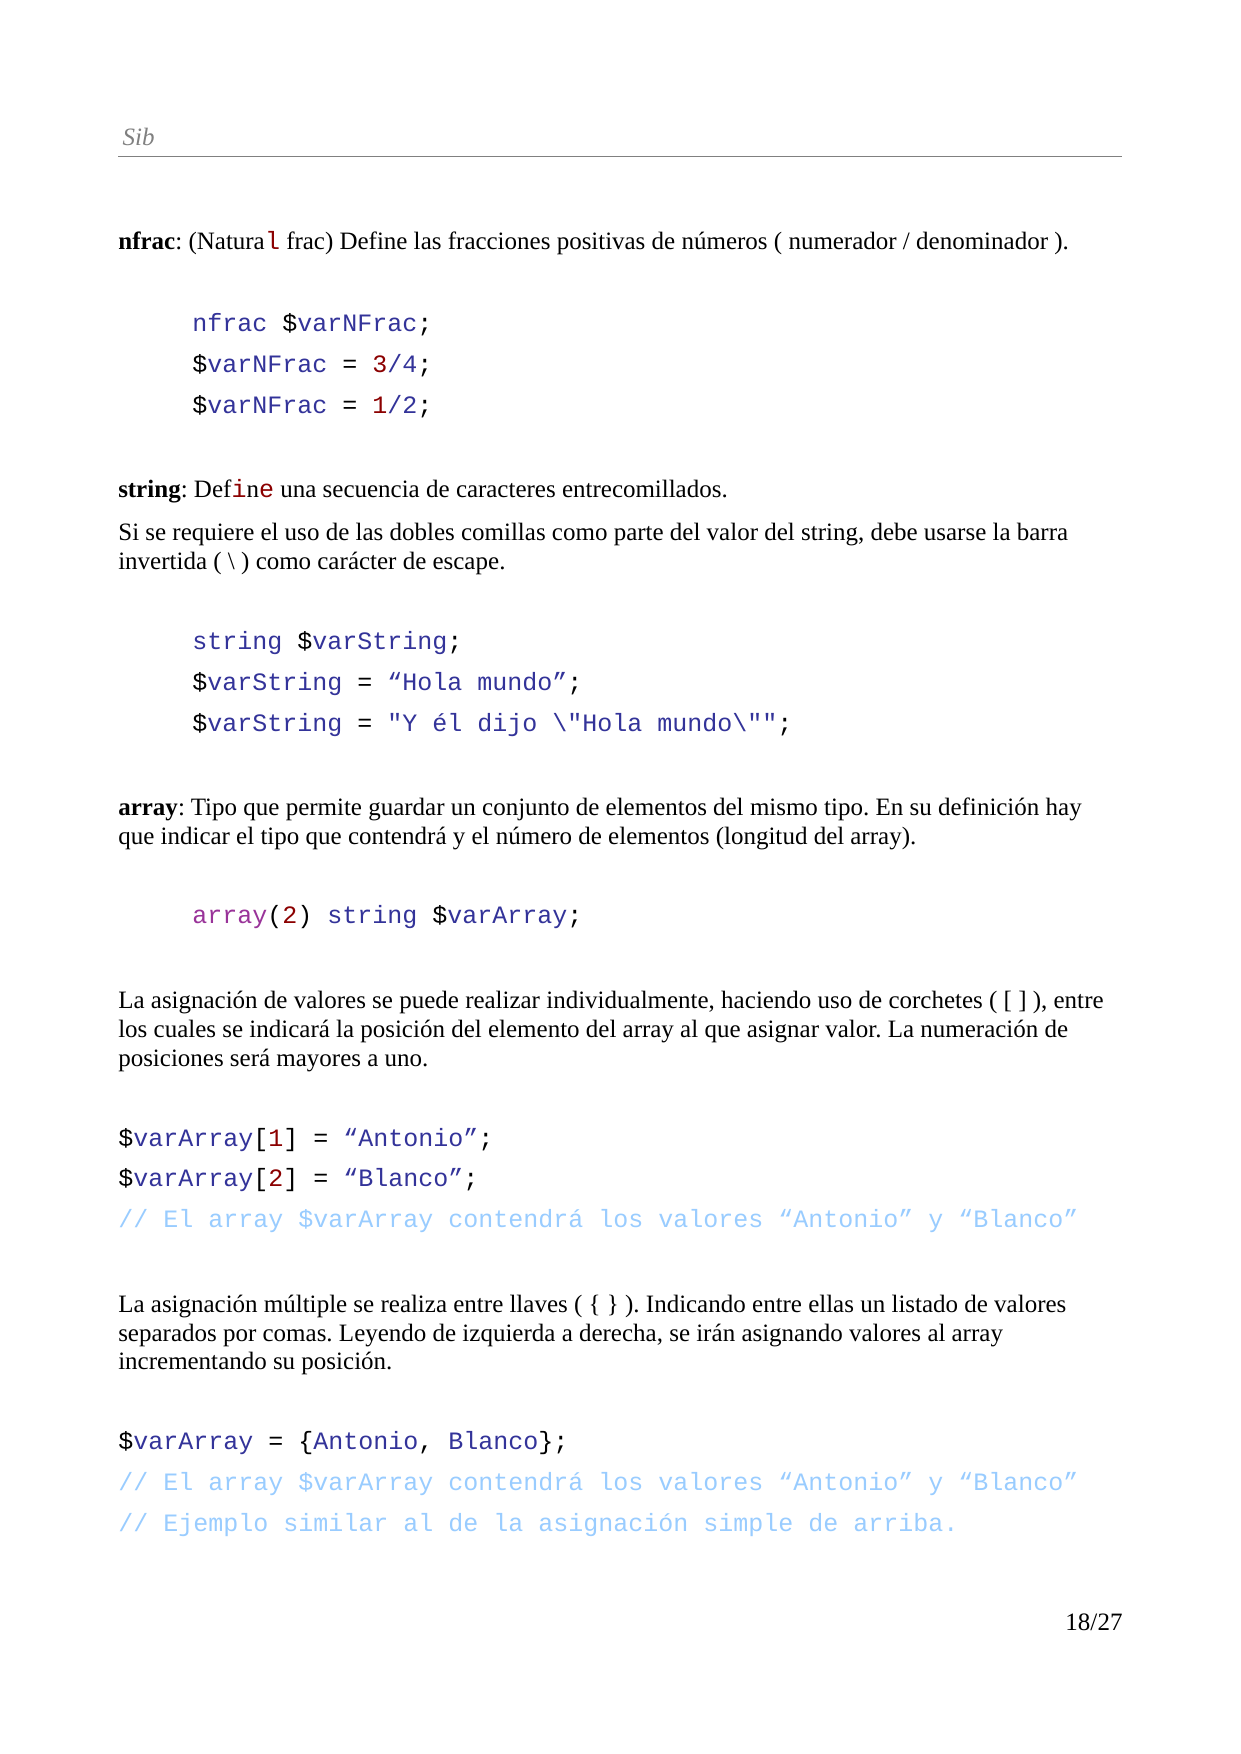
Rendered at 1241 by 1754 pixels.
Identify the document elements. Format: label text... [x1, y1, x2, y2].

text $varArray[2] = “Blanco”; [118, 1166, 1122, 1194]
text $varNFrac = 1/2; [118, 392, 1122, 421]
text Si se requiere el uso de las dobles comillas como parte del valor del string, debe usarse la barra invertida ( \ ) como carácter de escape. [118, 517, 1122, 575]
text $varNFrac = 3/4; [118, 351, 1122, 380]
text string: Define una secuencia de caracteres entrecomillados. [118, 474, 1122, 505]
text $varArray = {Antonio, Blanco}; [118, 1429, 1122, 1457]
text $varArray[1] = “Antonio”; [118, 1125, 1122, 1153]
text array: Tipo que permite guardar un conjunto de elementos del mismo tipo. En su definición hay que indicar el tipo que contendrá y el número de elementos (longitud del array). [118, 792, 1122, 850]
text La asignación de valores se puede realizar individualmente, haciendo uso de corchetes ( [ ] ), entre los cuales se indicará la posición del elemento del array al que asignar valor. La numeración de posiciones será mayores a uno. [118, 985, 1122, 1071]
text array(2) string $varArray; [118, 903, 1122, 931]
text string $varString; [118, 628, 1122, 657]
text La asignación múltiple se realiza entre llaves ( { } ). Indicando entre ellas un listado de valores separados por comas. Leyendo de izquierda a derecha, se irán asignando valores al array incrementando su posición. [118, 1289, 1122, 1375]
text nfrac $varNFrac; [118, 311, 1122, 339]
text // El array $varArray contendrá los valores “Antonio” y “Blanco” [118, 1470, 1122, 1498]
text // Ejemplo similar al de la asignación simple de arriba. [118, 1511, 1122, 1539]
text $varString = "Y él dijo \"Hola mundo\""; [118, 710, 1122, 738]
text // El array $varArray contendrá los valores “Antonio” y “Blanco” [118, 1207, 1122, 1235]
text nfrac: (Natural frac) Define las fracciones positivas de números ( numerador / denominador ). [118, 226, 1122, 257]
text $varString = “Hola mundo”; [118, 669, 1122, 698]
